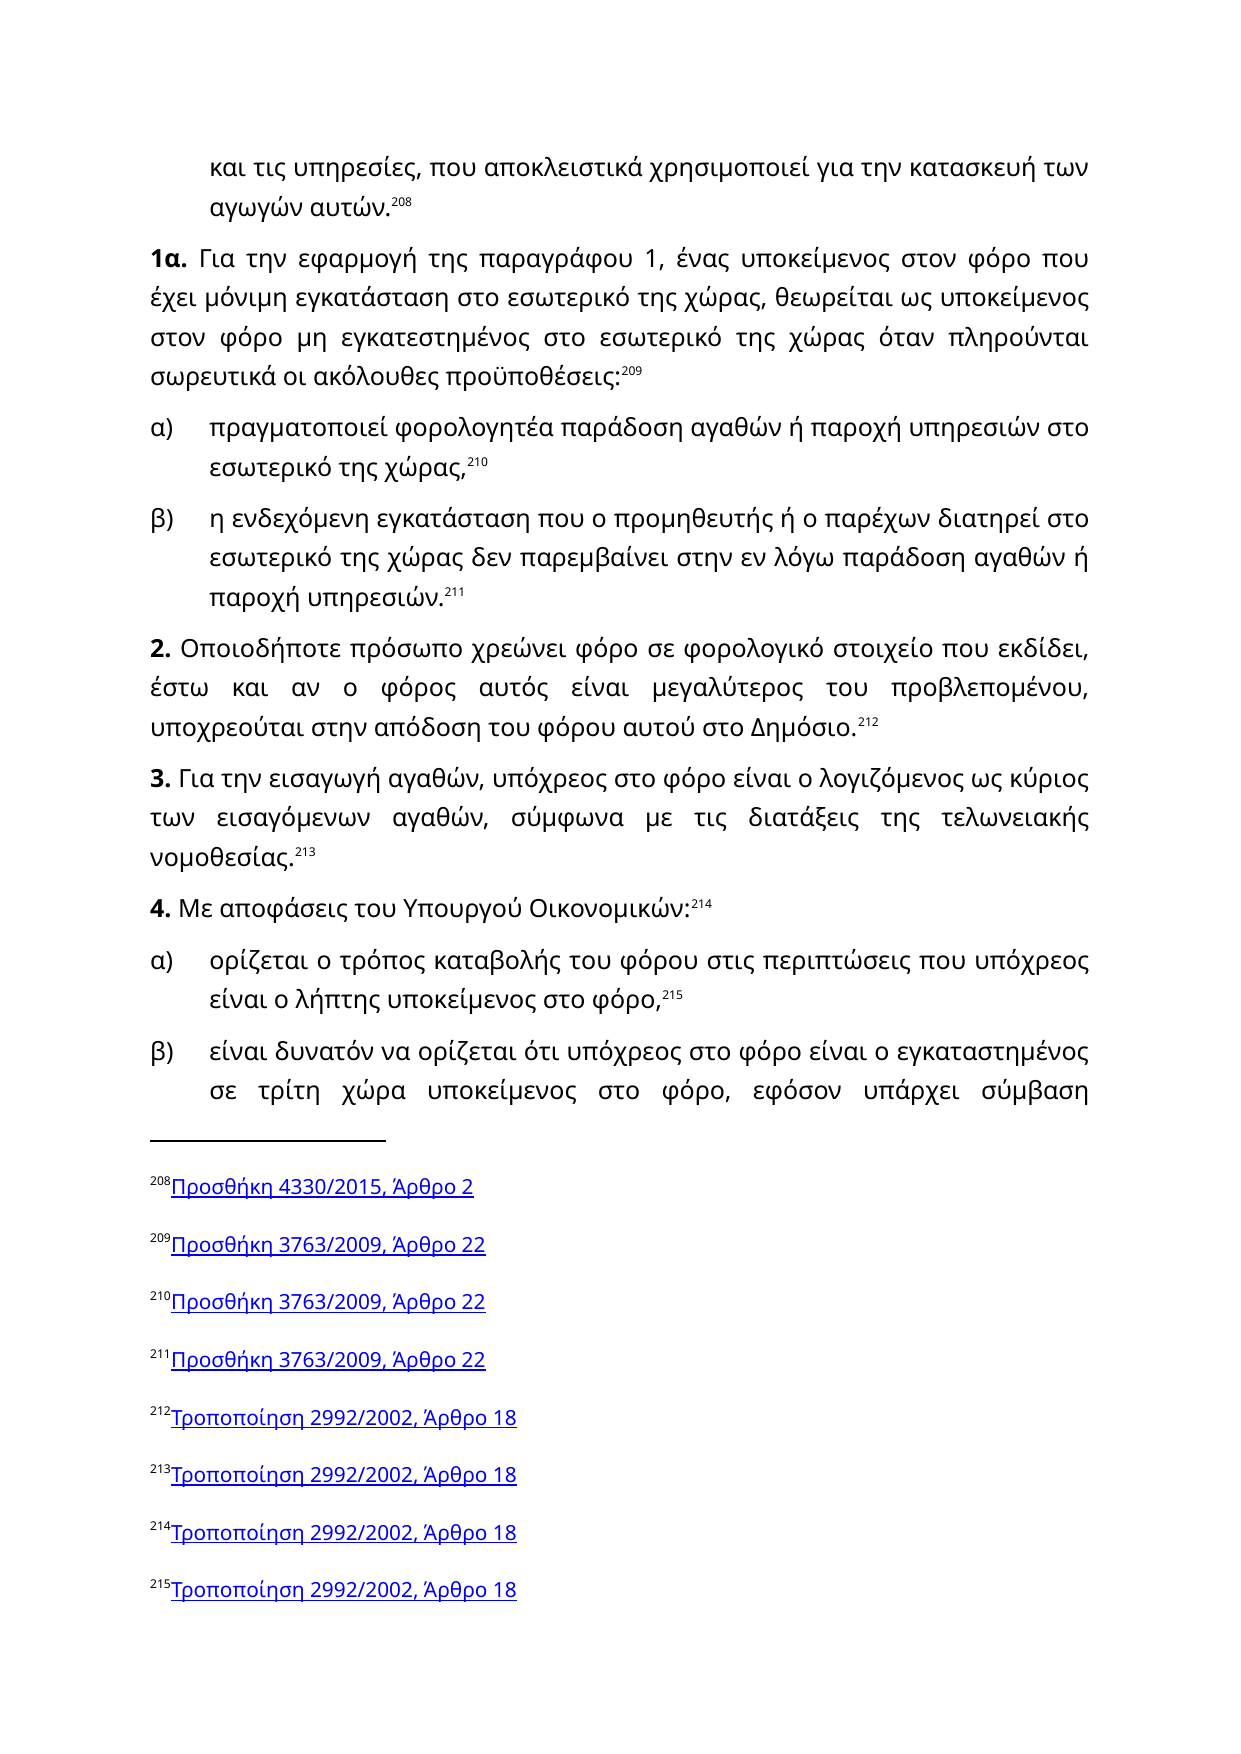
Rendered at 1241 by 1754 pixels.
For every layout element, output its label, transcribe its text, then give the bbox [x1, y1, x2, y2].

list και τις υπηρεσίες, που αποκλειστικά χρησιμοποιεί για την κατασκευή των αγωγών αυτών. [150, 150, 1090, 223]
text Τροποποίηση 2992/2002, Άρθρο 18 [150, 1518, 1090, 1546]
text 1α. Για την εφαρμογή της παραγράφου 1, ένας υποκείμενος στον φόρο που έχει μόνιμη εγκατάσταση στο εσωτερικό της χώρας, θεωρείται ως υποκείμενος στον φόρο μη εγκατεστημένος στο εσωτερικό της χώρας όταν πληρούνται σωρευτικά οι ακόλουθες προϋποθέσεις: [150, 241, 1090, 392]
text Τροποποίηση 2992/2002, Άρθρο 18 [150, 1460, 1090, 1489]
list β) είναι δυνατόν να ορίζεται ότι υπόχρεος στο φόρο είναι ο εγκαταστημένος σε τρίτη χώρα υποκείμενος στο φόρο, εφόσον υπάρχει σύμβαση [150, 1033, 1090, 1107]
text Προσθήκη 3763/2009, Άρθρο 22 [150, 1345, 1090, 1373]
text Τροποποίηση 2992/2002, Άρθρο 18 [150, 1576, 1090, 1604]
text Προσθήκη 4330/2015, Άρθρο 2 [150, 1172, 1090, 1201]
text 2. Οποιοδήποτε πρόσωπο χρεώνει φόρο σε φορολογικό στοιχείο που εκδίδει, έστω και αν ο φόρος αυτός είναι μεγαλύτερος του προβλεπομένου, υποχρεούται στην απόδοση του φόρου αυτού στο Δημόσιο. [150, 631, 1090, 743]
list α) ορίζεται ο τρόπος καταβολής του φόρου στις περιπτώσεις που υπόχρεος είναι ο λήπτης υποκείμενος στο φόρο, [150, 942, 1090, 1016]
list β) η ενδεχόμενη εγκατάσταση που ο προμηθευτής ή ο παρέχων διατηρεί στο εσωτερικό της χώρας δεν παρεμβαίνει στην εν λόγω παράδοση αγαθών ή παροχή υπηρεσιών. [150, 501, 1090, 613]
list α) πραγματοποιεί φορολογητέα παράδοση αγαθών ή παροχή υπηρεσιών στο εσωτερικό της χώρας, [150, 410, 1090, 483]
text 3. Για την εισαγωγή αγαθών, υπόχρεος στο φόρο είναι ο λογιζόμενος ως κύριος των εισαγόμενων αγαθών, σύμφωνα με τις διατάξεις της τελωνειακής νομοθεσίας. [150, 761, 1090, 873]
text Προσθήκη 3763/2009, Άρθρο 22 [150, 1287, 1090, 1316]
text Τροποποίηση 2992/2002, Άρθρο 18 [150, 1403, 1090, 1431]
text Προσθήκη 3763/2009, Άρθρο 22 [150, 1230, 1090, 1258]
text 4. Με αποφάσεις του Υπουργού Οικονομικών: [150, 891, 1090, 925]
